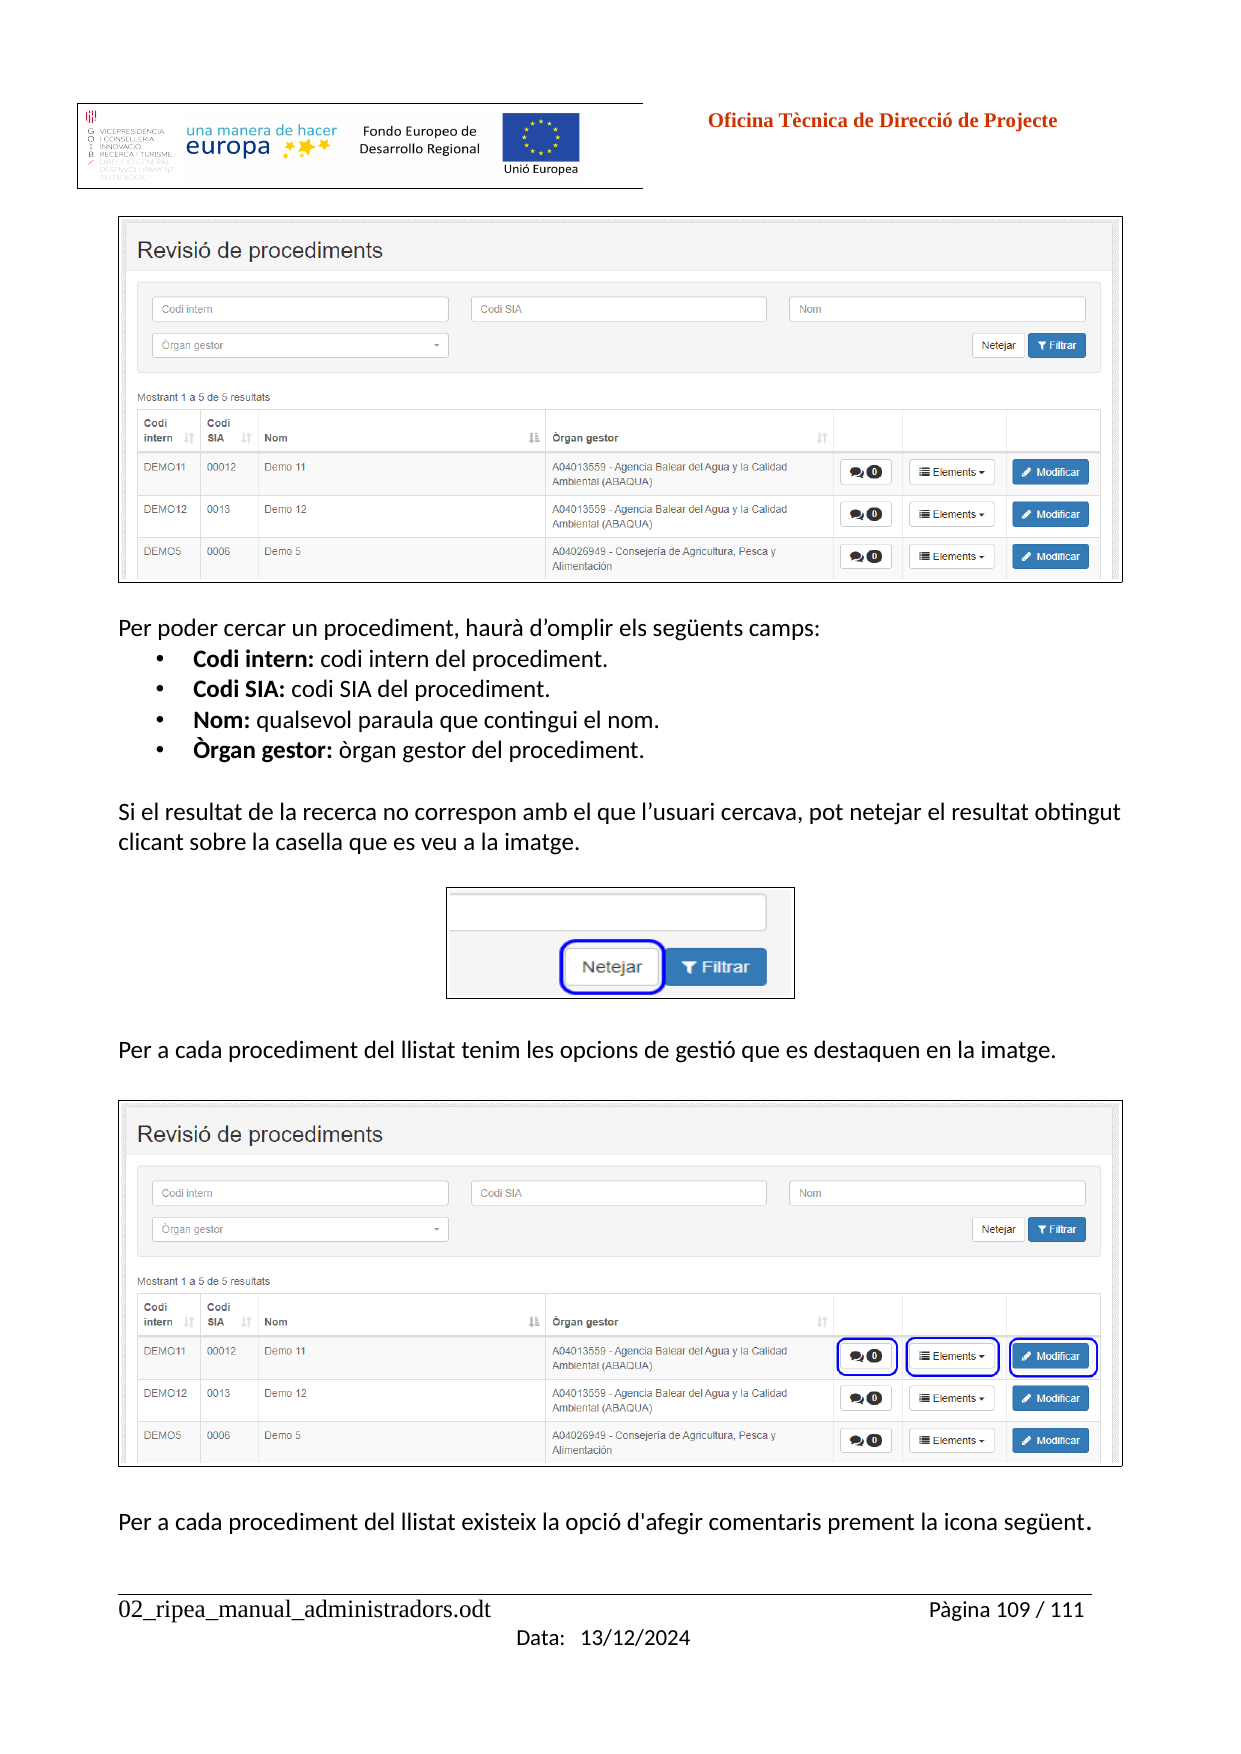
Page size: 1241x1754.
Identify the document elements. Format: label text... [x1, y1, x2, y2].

picture [184, 108, 585, 182]
picture [82, 108, 178, 182]
picture [121, 219, 1119, 579]
picture [449, 890, 791, 996]
list Nom: qualsevol paraula que contingui el nom. [156, 704, 1122, 735]
list Codi SIA: codi SIA del procediment. [156, 674, 1122, 704]
text Per poder cercar un procediment, haurà d’omplir els següents camps: [118, 613, 1122, 643]
text Si el resultat de la recerca no correspon amb el que l’usuari cercava, pot netejar el resultat obtingut clicant sobre la casella que es veu a la imatge. [118, 796, 1122, 857]
text Per a cada procediment del llistat tenim les opcions de gestió que es destaquen en la imatge. [118, 1034, 1122, 1065]
picture [121, 1103, 1119, 1463]
list Òrgan gestor: òrgan gestor del procediment. [156, 735, 1122, 765]
list Codi intern: codi intern del procediment. [156, 643, 1122, 674]
text Per a cada procediment del llistat existeix la opció d'afegir comentaris prement la icona següent. [118, 1502, 1122, 1537]
